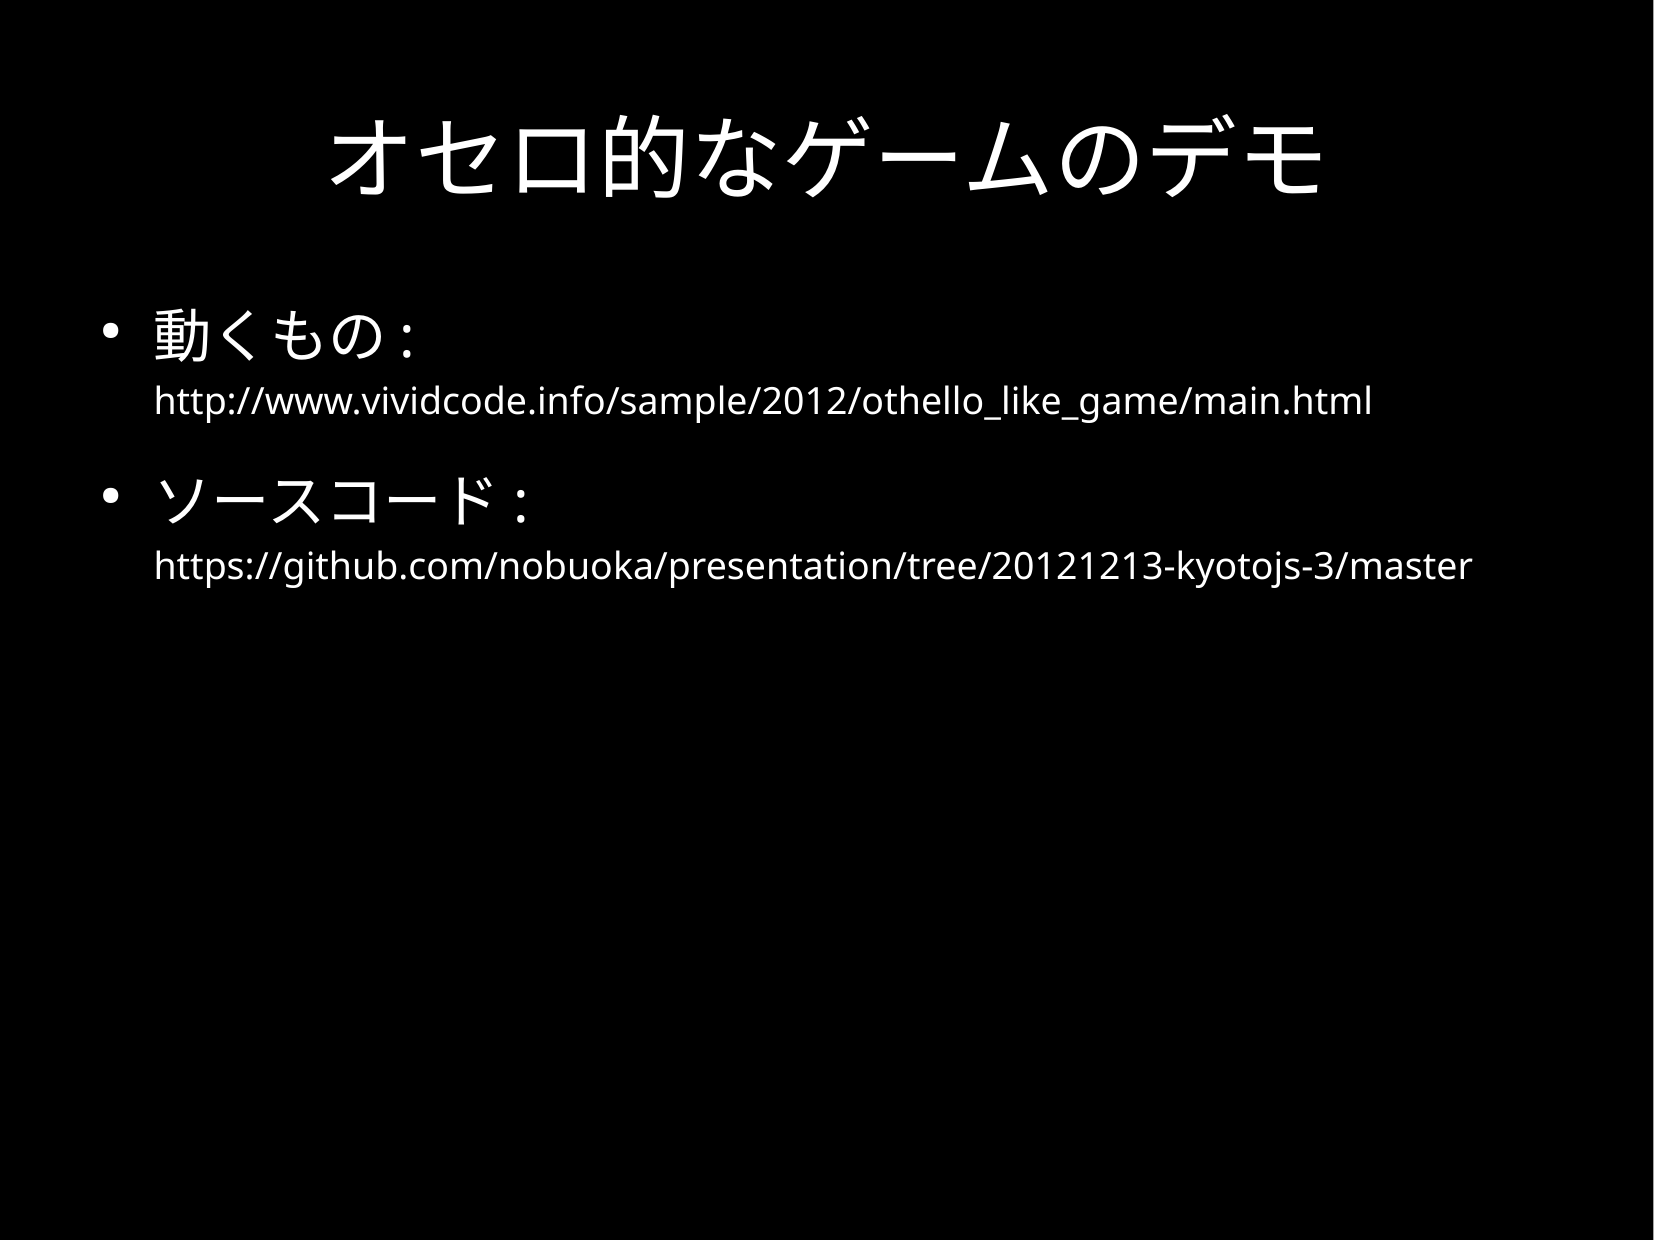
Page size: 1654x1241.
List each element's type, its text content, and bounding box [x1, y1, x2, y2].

list 動くもの : http://www.vividcode.info/sample/2012/othello_like_game/main.html ソースコード : https://github.com/nobuoka/presentation/tree/20121213-kyotojs-3/master [82, 290, 1538, 1193]
title オセロ的なゲームのデモ [82, 49, 1571, 257]
